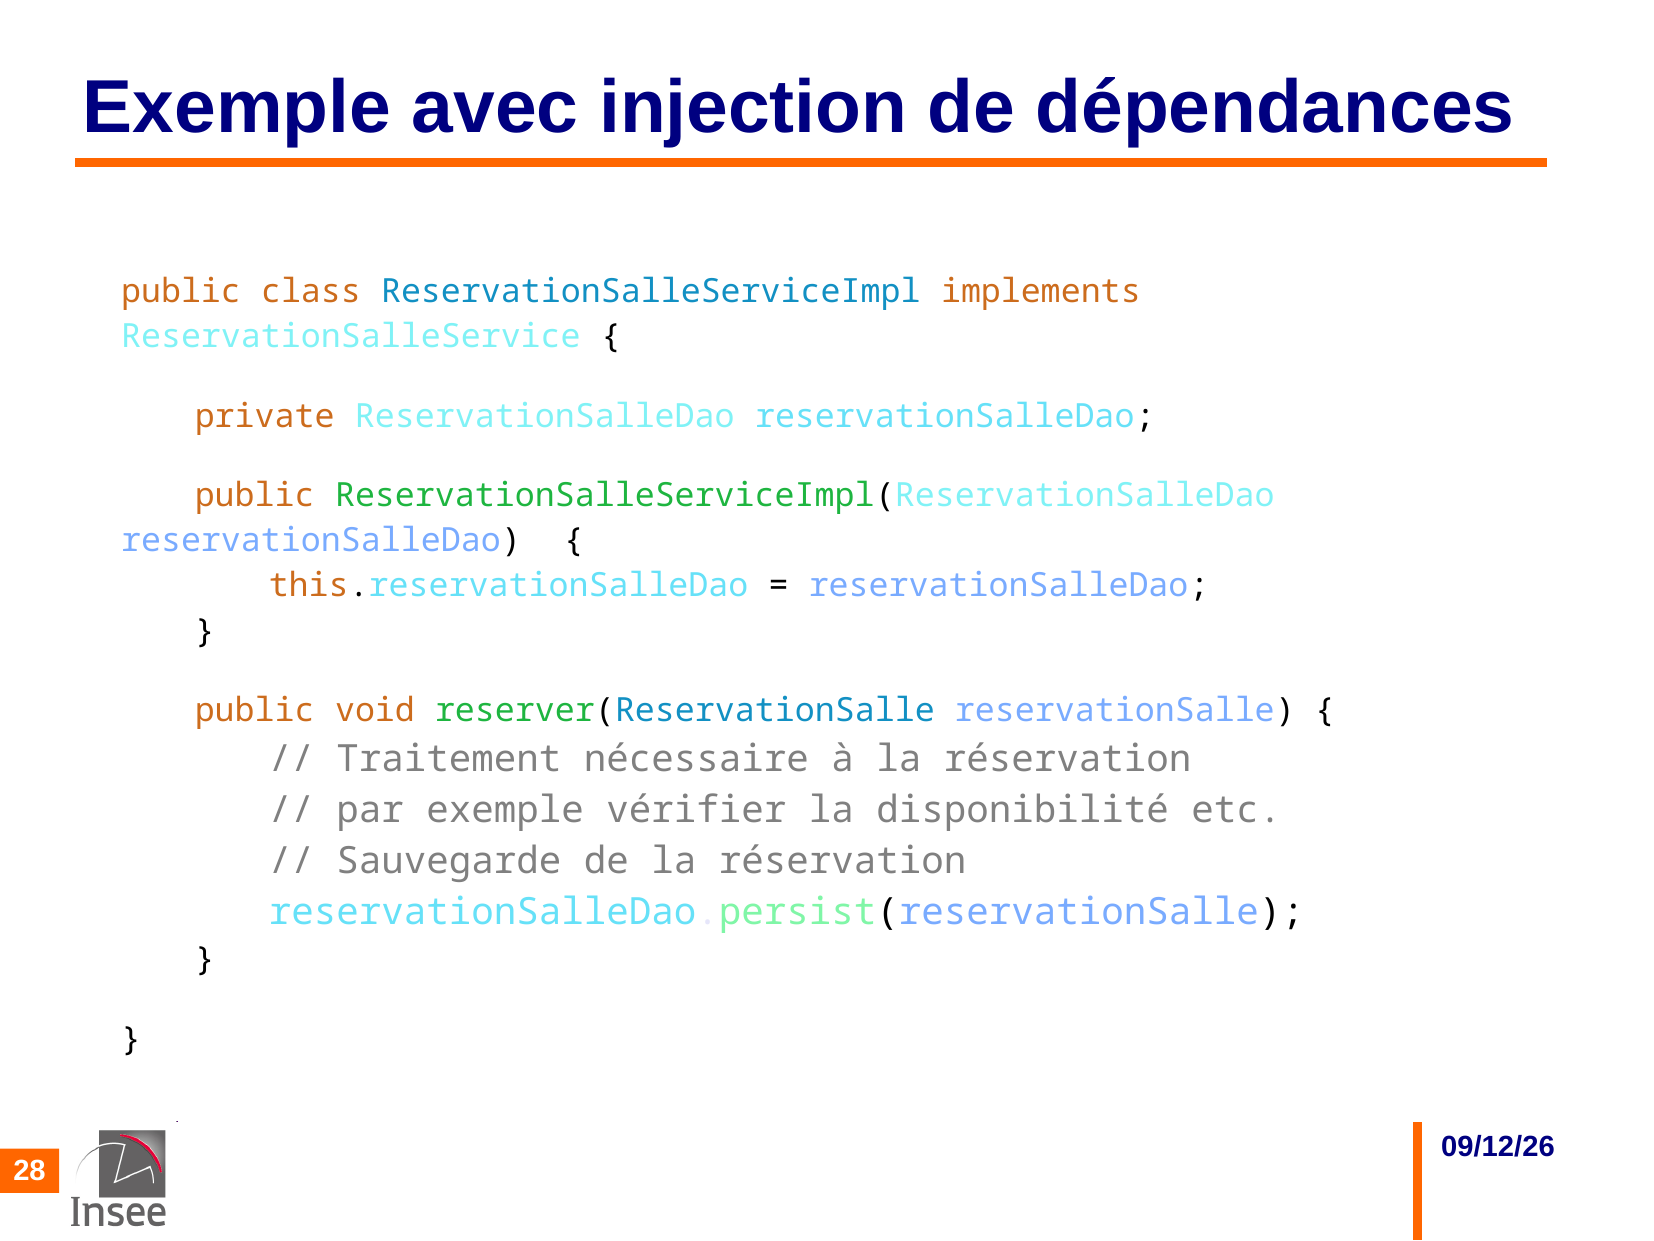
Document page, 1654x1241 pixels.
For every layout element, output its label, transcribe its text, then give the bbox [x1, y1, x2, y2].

title Exemple avec injection de dépendances [82, 49, 1619, 163]
picture [62, 1121, 178, 1241]
text_box public class ReservationSalleServiceImpl implements ReservationSalleService { private ReservationSalleDao reservationSalleDao; public ReservationSalleServiceImpl(ReservationSalleDao reservationSalleDao) { this.reservationSalleDao = reservationSalleDao; } public void reserver(ReservationSalle reservationSalle) { // Traitement nécessaire à la réservation // par exemple vérifier la disponibilité etc. // Sauvegarde de la réservation reservationSalleDao.persist(reservationSalle); } } [106, 259, 1595, 1063]
